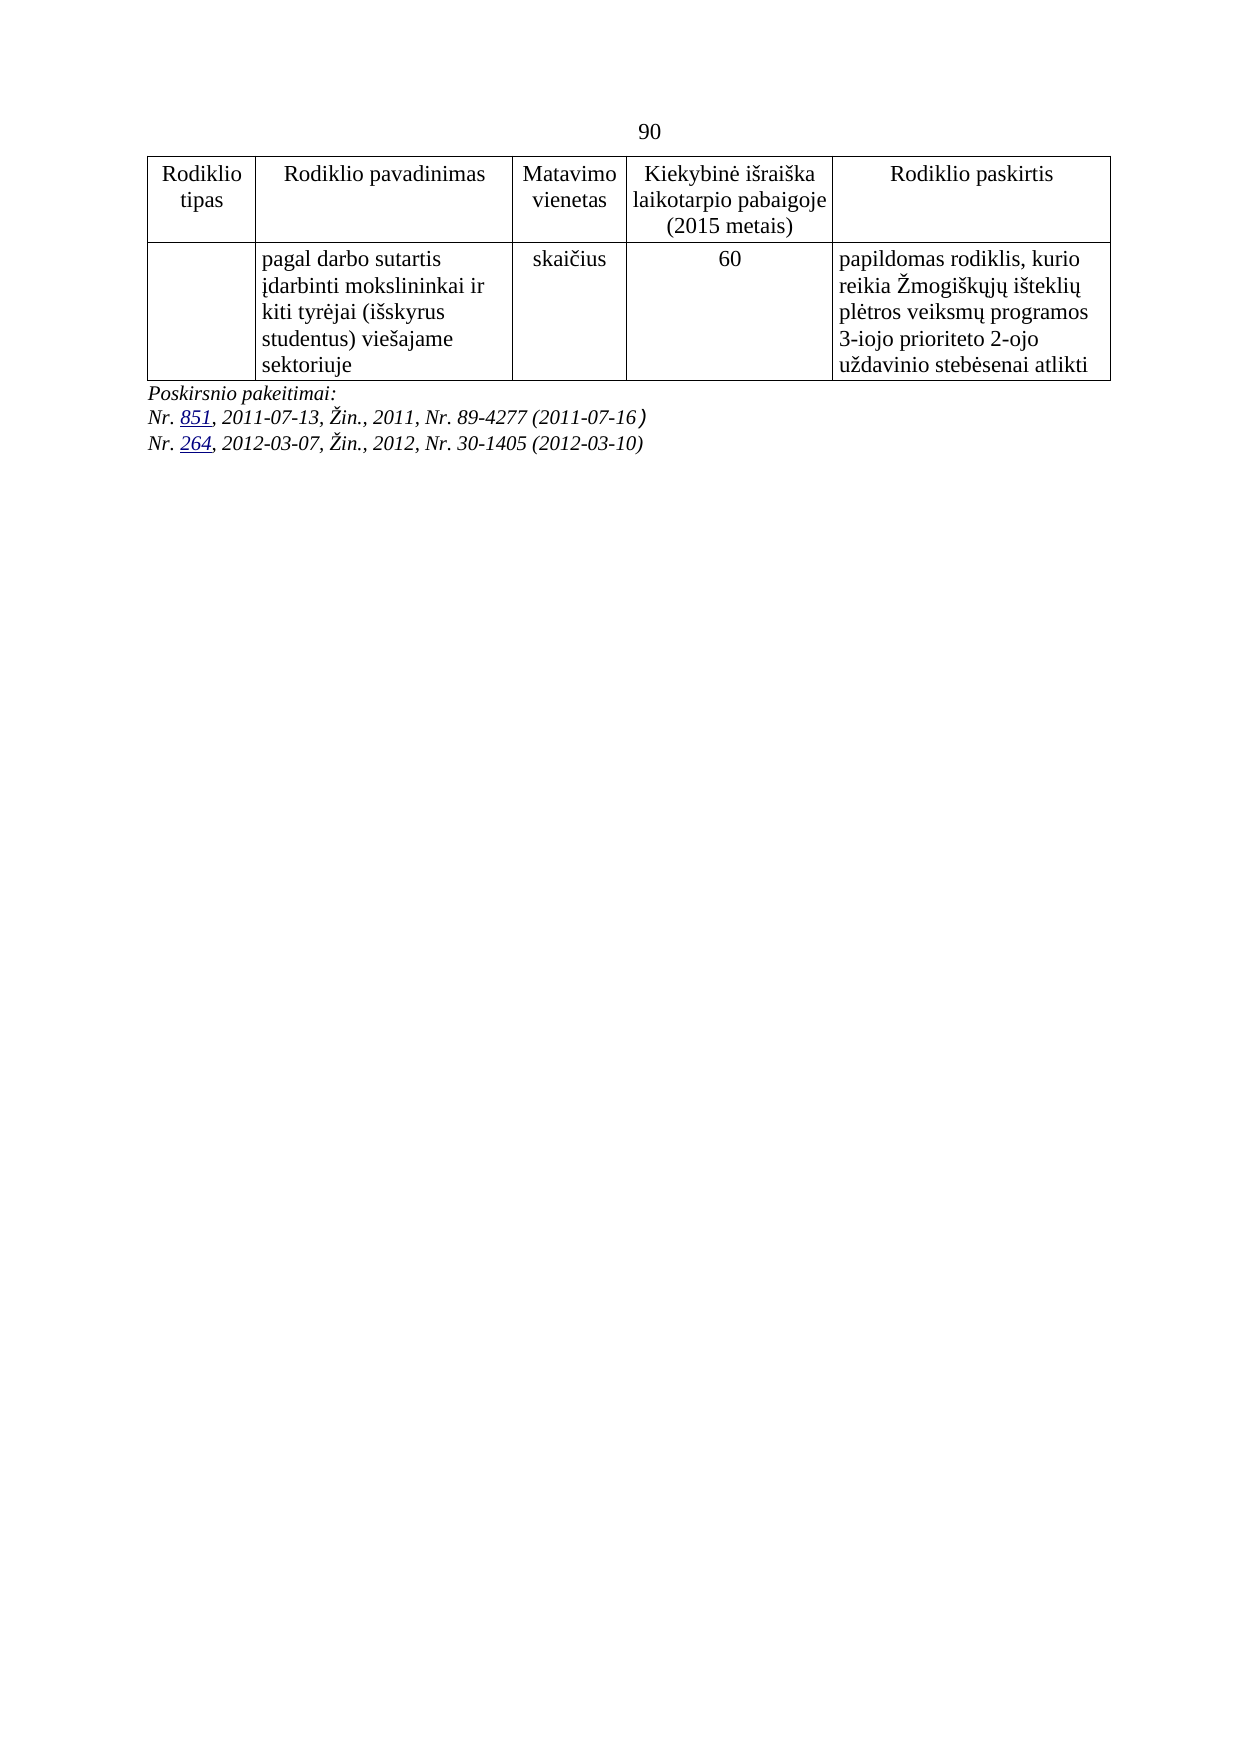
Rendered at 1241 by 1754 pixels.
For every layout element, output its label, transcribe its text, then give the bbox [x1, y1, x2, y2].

table_cell papildomas rodiklis, kurio reikia Žmogiškųjų išteklių plėtros veiksmų programos 3-iojo prioriteto 2-ojo uždavinio stebėsenai atlikti [833, 243, 1110, 380]
table_header Matavimo vienetas [513, 157, 626, 242]
table_header Rodiklio tipas [148, 157, 255, 242]
table_cell skaičius [513, 243, 626, 380]
table_cell [148, 243, 255, 380]
text Poskirsnio pakeitimai: [148, 381, 1152, 405]
table_cell 60 [627, 243, 832, 380]
text Nr. 851, 2011-07-13, Žin., 2011, Nr. 89-4277 (2011-07-16) [148, 405, 1152, 431]
table_cell pagal darbo sutartis įdarbinti mokslininkai ir kiti tyrėjai (išskyrus studentus) viešajame sektoriuje [256, 243, 512, 380]
text Nr. 264, 2012-03-07, Žin., 2012, Nr. 30-1405 (2012-03-10) [148, 431, 1152, 455]
table_header Rodiklio paskirtis [833, 157, 1110, 242]
table_header Rodiklio pavadinimas [256, 157, 512, 242]
table_header Kiekybinė išraiška laikotarpio pabaigoje (2015 metais) [627, 157, 832, 242]
